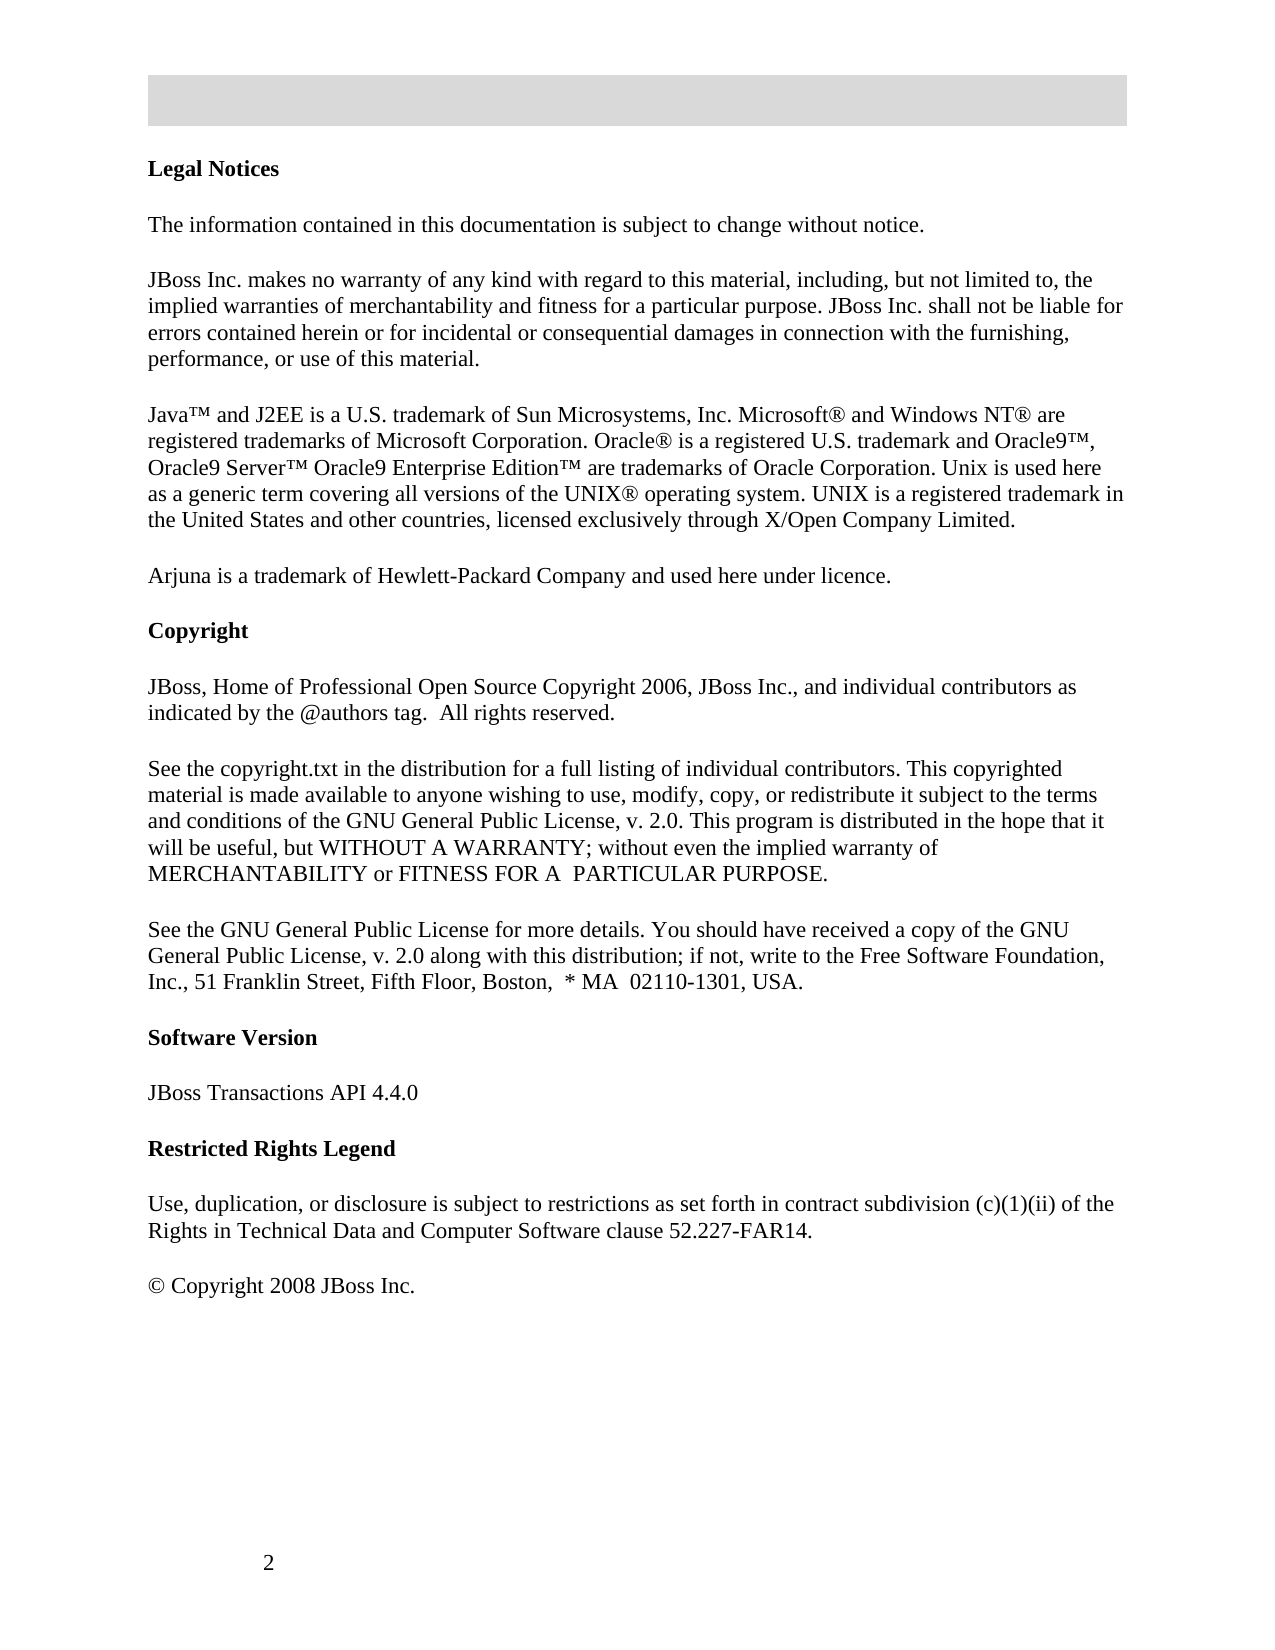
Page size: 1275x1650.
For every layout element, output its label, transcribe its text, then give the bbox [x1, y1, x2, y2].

text The information contained in this documentation is subject to change without notice. [148, 211, 1127, 237]
text Java™ and J2EE is a U.S. trademark of Sun Microsystems, Inc. Microsoft® and Windows NT® are registered trademarks of Microsoft Corporation. Oracle® is a registered U.S. trademark and Oracle9™, Oracle9 Server™ Oracle9 Enterprise Edition™ are trademarks of Oracle Corporation. Unix is used here as a generic term covering all versions of the UNIX® operating system. UNIX is a registered trademark in the United States and other countries, licensed exclusively through X/Open Company Limited. [148, 401, 1127, 533]
text Restricted Rights Legend [148, 1135, 1127, 1161]
text Software Version [148, 1024, 1127, 1050]
text Copyright [148, 617, 1127, 644]
text See the copyright.txt in the distribution for a full listing of individual contributors. This copyrighted material is made available to anyone wishing to use, modify, copy, or redistribute it subject to the terms and conditions of the GNU General Public License, v. 2.0. This program is distributed in the hope that it will be useful, but WITHOUT A WARRANTY; without even the implied warranty of MERCHANTABILITY or FITNESS FOR A PARTICULAR PURPOSE. [148, 755, 1127, 886]
text © Copyright 2008 JBoss Inc. [148, 1272, 1127, 1299]
text Arjuna is a trademark of Hewlett-Packard Company and used here under licence. [148, 562, 1127, 588]
text JBoss Transactions API 4.4.0 [148, 1079, 1127, 1106]
text JBoss Inc. makes no warranty of any kind with regard to this material, including, but not limited to, the implied warranties of merchantability and fitness for a particular purpose. JBoss Inc. shall not be liable for errors contained herein or for incidental or consequential damages in connection with the furnishing, performance, or use of this material. [148, 266, 1127, 372]
text Legal Notices [148, 155, 1127, 182]
text Use, duplication, or disclosure is subject to restrictions as set forth in contract subdivision (c)(1)(ii) of the Rights in Technical Data and Computer Software clause 52.227-FAR14. [148, 1190, 1127, 1243]
text See the GNU General Public License for more details. You should have received a copy of the GNU General Public License, v. 2.0 along with this distribution; if not, write to the Free Software Foundation, Inc., 51 Franklin Street, Fifth Floor, Boston, * MA 02110-1301, USA. [148, 916, 1127, 995]
text JBoss, Home of Professional Open Source Copyright 2006, JBoss Inc., and individual contributors as indicated by the @authors tag. All rights reserved. [148, 673, 1127, 726]
